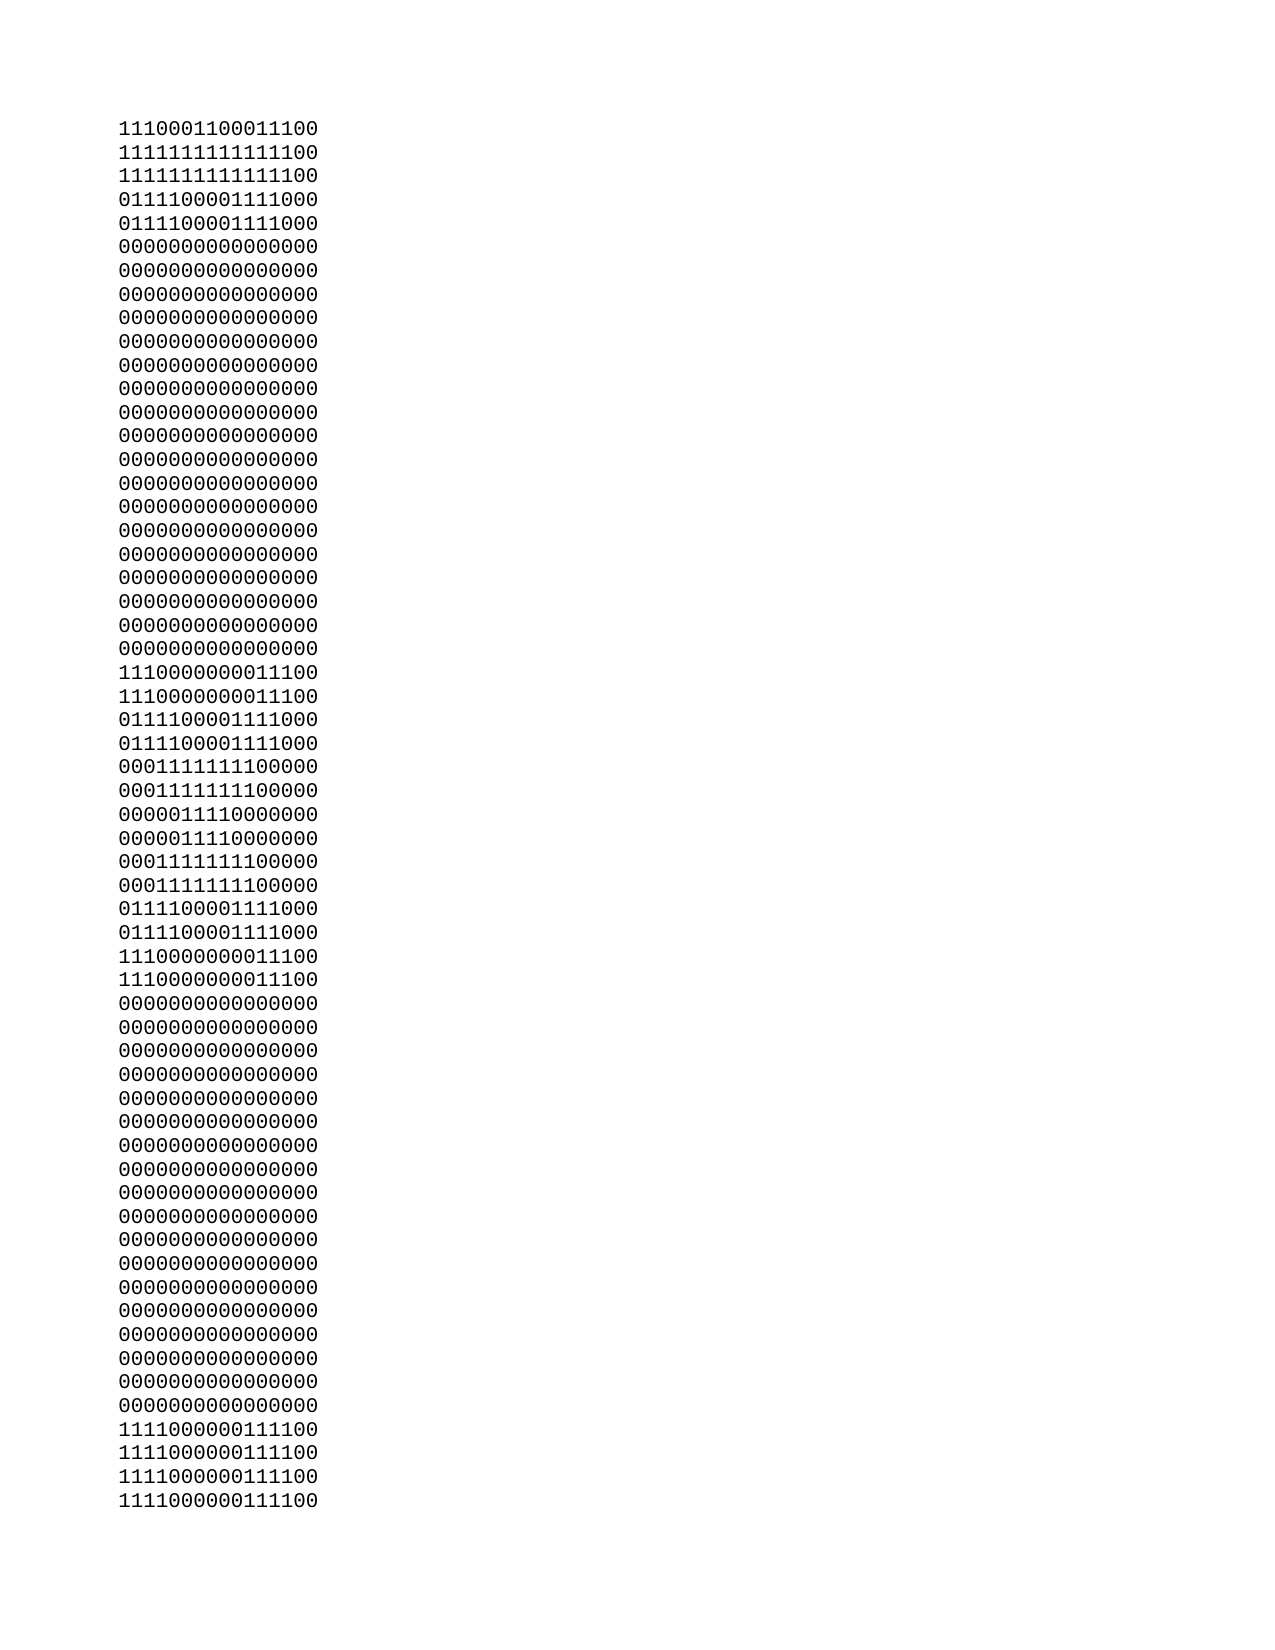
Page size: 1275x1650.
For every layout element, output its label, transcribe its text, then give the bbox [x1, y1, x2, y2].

text 0000000000000000 [118, 1253, 1157, 1277]
text 0000000000000000 [118, 1088, 1157, 1111]
text 0111100001111000 [118, 922, 1157, 946]
text 0000000000000000 [118, 284, 1157, 307]
text 0000000000000000 [118, 1348, 1157, 1371]
text 0000000000000000 [118, 378, 1157, 402]
text 0111100001111000 [118, 898, 1157, 922]
text 0000000000000000 [118, 1111, 1157, 1135]
text 0000000000000000 [118, 1017, 1157, 1040]
text 0001111111100000 [118, 851, 1157, 875]
text 0000000000000000 [118, 993, 1157, 1017]
text 0111100001111000 [118, 733, 1157, 757]
text 0000000000000000 [118, 591, 1157, 615]
text 0000011110000000 [118, 804, 1157, 827]
text 0000000000000000 [118, 1135, 1157, 1158]
text 0111100001111000 [118, 709, 1157, 733]
text 0000000000000000 [118, 615, 1157, 638]
text 1110001100011100 [118, 118, 1157, 142]
text 0000000000000000 [118, 1277, 1157, 1300]
text 1110000000011100 [118, 662, 1157, 686]
text 0000000000000000 [118, 1395, 1157, 1419]
text 0000000000000000 [118, 638, 1157, 662]
text 0000000000000000 [118, 520, 1157, 544]
text 0001111111100000 [118, 875, 1157, 898]
text 0000000000000000 [118, 1324, 1157, 1348]
text 0000000000000000 [118, 1206, 1157, 1229]
text 1111111111111100 [118, 142, 1157, 165]
text 0000000000000000 [118, 1371, 1157, 1395]
text 1111000000111100 [118, 1442, 1157, 1466]
text 1111000000111100 [118, 1466, 1157, 1489]
text 0000000000000000 [118, 1040, 1157, 1064]
text 0000000000000000 [118, 544, 1157, 567]
text 0000000000000000 [118, 496, 1157, 520]
text 1110000000011100 [118, 946, 1157, 969]
text 0000000000000000 [118, 473, 1157, 496]
text 1111000000111100 [118, 1489, 1157, 1513]
text 0000000000000000 [118, 402, 1157, 426]
text 1110000000011100 [118, 686, 1157, 709]
text 0000000000000000 [118, 1158, 1157, 1182]
text 0000011110000000 [118, 827, 1157, 851]
text 0001111111100000 [118, 780, 1157, 804]
text 0000000000000000 [118, 331, 1157, 354]
text 0000000000000000 [118, 236, 1157, 260]
text 1111000000111100 [118, 1419, 1157, 1442]
text 0000000000000000 [118, 1064, 1157, 1088]
text 0000000000000000 [118, 1300, 1157, 1324]
text 0000000000000000 [118, 1182, 1157, 1206]
text 1110000000011100 [118, 969, 1157, 993]
text 0000000000000000 [118, 307, 1157, 331]
text 0000000000000000 [118, 426, 1157, 449]
text 0000000000000000 [118, 567, 1157, 591]
text 0111100001111000 [118, 189, 1157, 213]
text 0001111111100000 [118, 757, 1157, 780]
text 0000000000000000 [118, 449, 1157, 473]
text 0000000000000000 [118, 260, 1157, 284]
text 0000000000000000 [118, 1229, 1157, 1253]
text 1111111111111100 [118, 165, 1157, 189]
text 0111100001111000 [118, 213, 1157, 236]
text 0000000000000000 [118, 354, 1157, 378]
